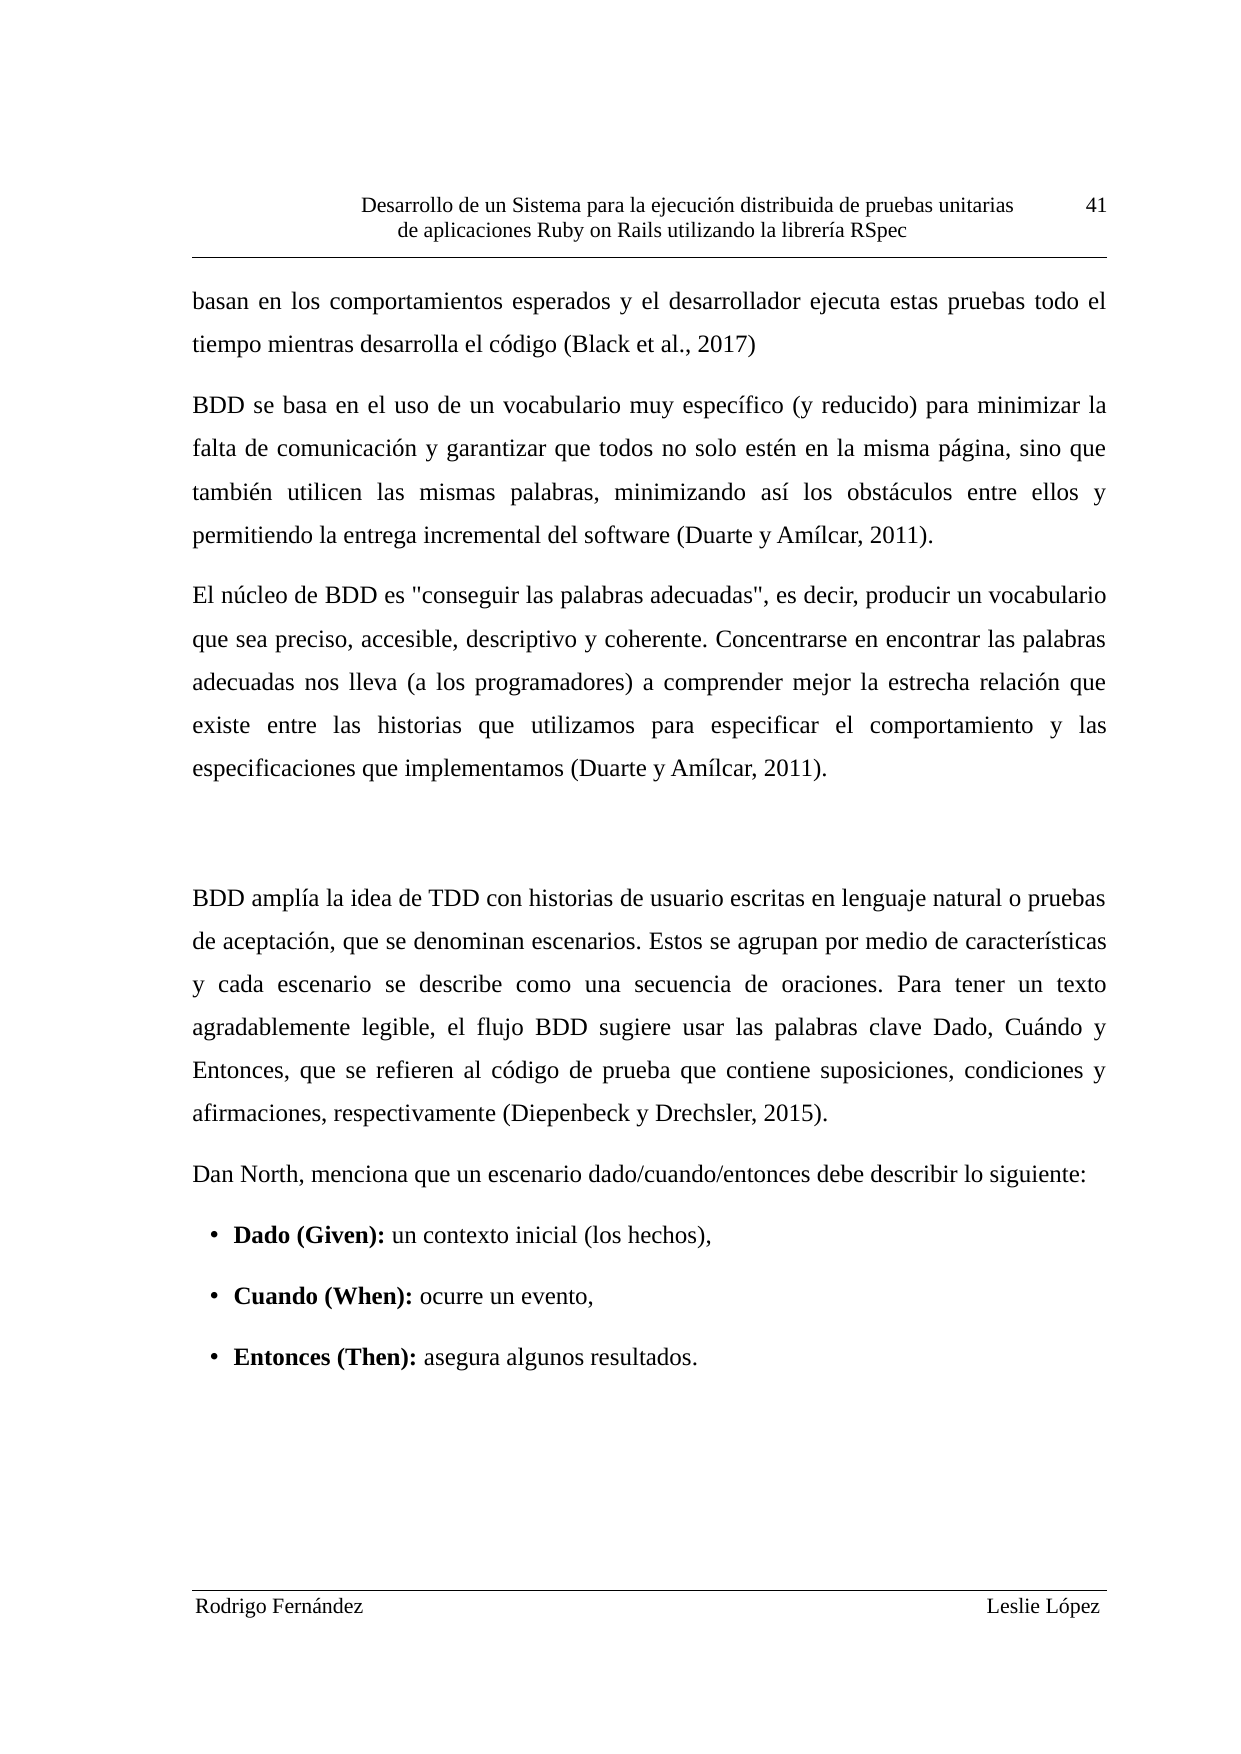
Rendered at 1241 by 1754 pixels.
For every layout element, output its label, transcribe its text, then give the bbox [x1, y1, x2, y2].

list Dado (Given): un contexto inicial (los hechos), [210, 1220, 1107, 1249]
list Entonces (Then): asegura algunos resultados. [210, 1342, 1107, 1370]
list Cuando (When): ocurre un evento, [210, 1281, 1107, 1309]
text BDD amplía la idea de TDD con historias de usuario escritas en lenguaje natural o pruebas de aceptación, que se denominan escenarios. Estos se agrupan por medio de características y cada escenario se describe como una secuencia de oraciones. Para tener un texto agradablemente legible, el flujo BDD sugiere usar las palabras clave Dado, Cuándo y Entonces, que se refieren al código de prueba que contiene suposiciones, condiciones y afirmaciones, respectivamente (Diepenbeck y Drechsler, 2015). [192, 883, 1107, 1127]
text Dan North, ⁠menciona que un escenario dado/cuando/entonces debe describir lo siguiente: [192, 1159, 1107, 1188]
text basan en los comportamientos esperados y el desarrollador ejecuta estas pruebas todo el tiempo mientras desarrolla el código (Black et al., 2017)⁠ [192, 286, 1107, 358]
text El núcleo de BDD es "conseguir las palabras adecuadas", es decir, producir un vocabulario que sea preciso, accesible, descriptivo y coherente. Concentrarse en encontrar las palabras adecuadas nos lleva (a los programadores) a comprender mejor la estrecha relación que existe entre las historias que utilizamos para especificar el comportamiento y las especificaciones que implementamos (Duarte y Amílcar, 2011).⁠ [192, 581, 1107, 782]
text BDD se basa en el uso de un vocabulario muy específico (y reducido) para minimizar la falta de comunicación y garantizar que todos no solo estén en la misma página, sino que también utilicen las mismas palabras, minimizando así los obstáculos entre ellos y permitiendo la entrega incremental del software (Duarte y Amílcar, 2011).⁠ [192, 390, 1107, 548]
